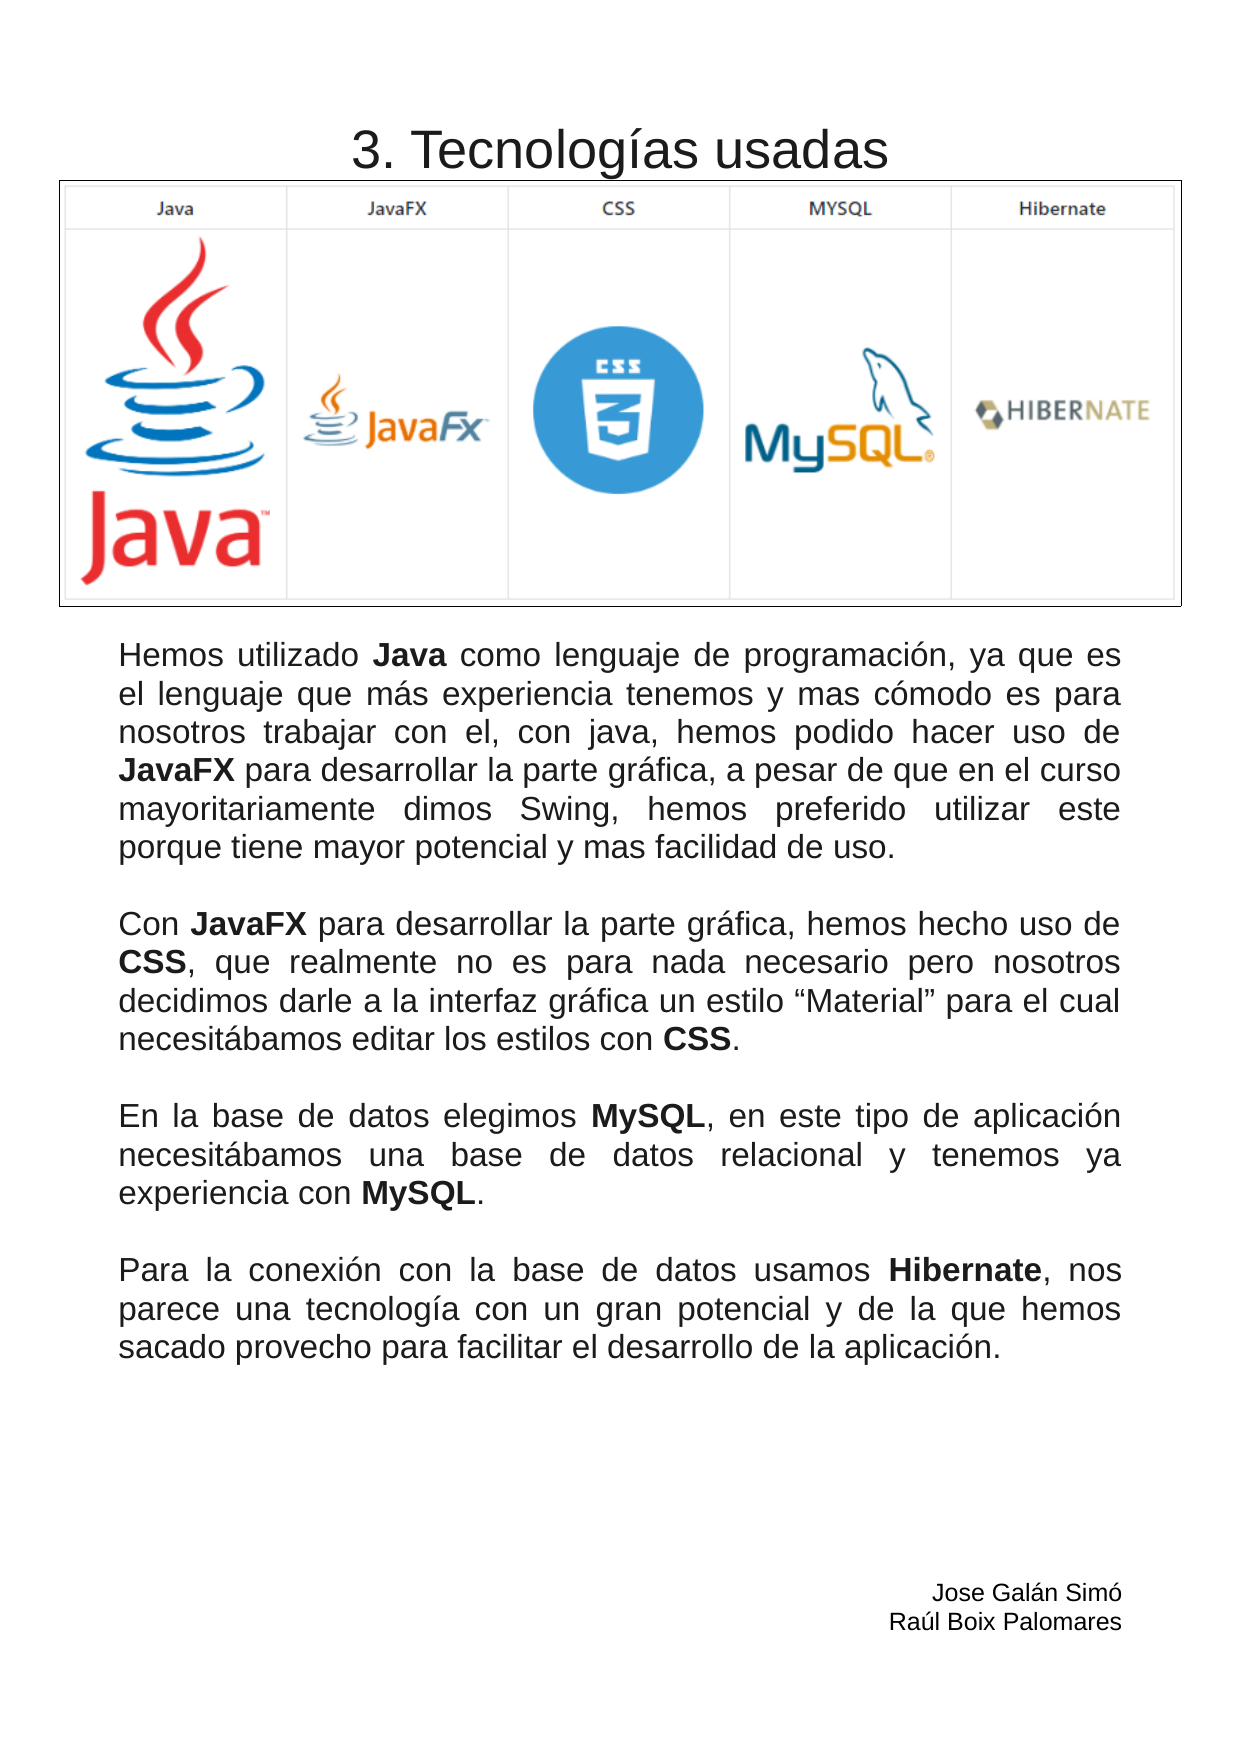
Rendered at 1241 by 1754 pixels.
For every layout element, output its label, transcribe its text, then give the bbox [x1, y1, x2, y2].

text En la base de datos elegimos MySQL, en este tipo de aplicación necesitábamos una base de datos relacional y tenemos ya experiencia con MySQL. [118, 1096, 1122, 1212]
text 3. Tecnologías usadas [118, 118, 1122, 180]
text Hemos utilizado Java como lenguaje de programación, ya que es el lenguaje que más experiencia tenemos y mas cómodo es para nosotros trabajar con el, con java, hemos podido hacer uso de JavaFX para desarrollar la parte gráfica, a pesar de que en el curso mayoritariamente dimos Swing, hemos preferido utilizar este porque tiene mayor potencial y mas facilidad de uso. [118, 635, 1122, 866]
text Con JavaFX para desarrollar la parte gráfica, hemos hecho uso de CSS, que realmente no es para nada necesario pero nosotros decidimos darle a la interfaz gráfica un estilo “Material” para el cual necesitábamos editar los estilos con CSS. [118, 904, 1122, 1058]
text Para la conexión con la base de datos usamos Hibernate, nos parece una tecnología con un gran potencial y de la que hemos sacado provecho para facilitar el desarrollo de la aplicación. [118, 1250, 1122, 1365]
picture [62, 183, 1179, 604]
